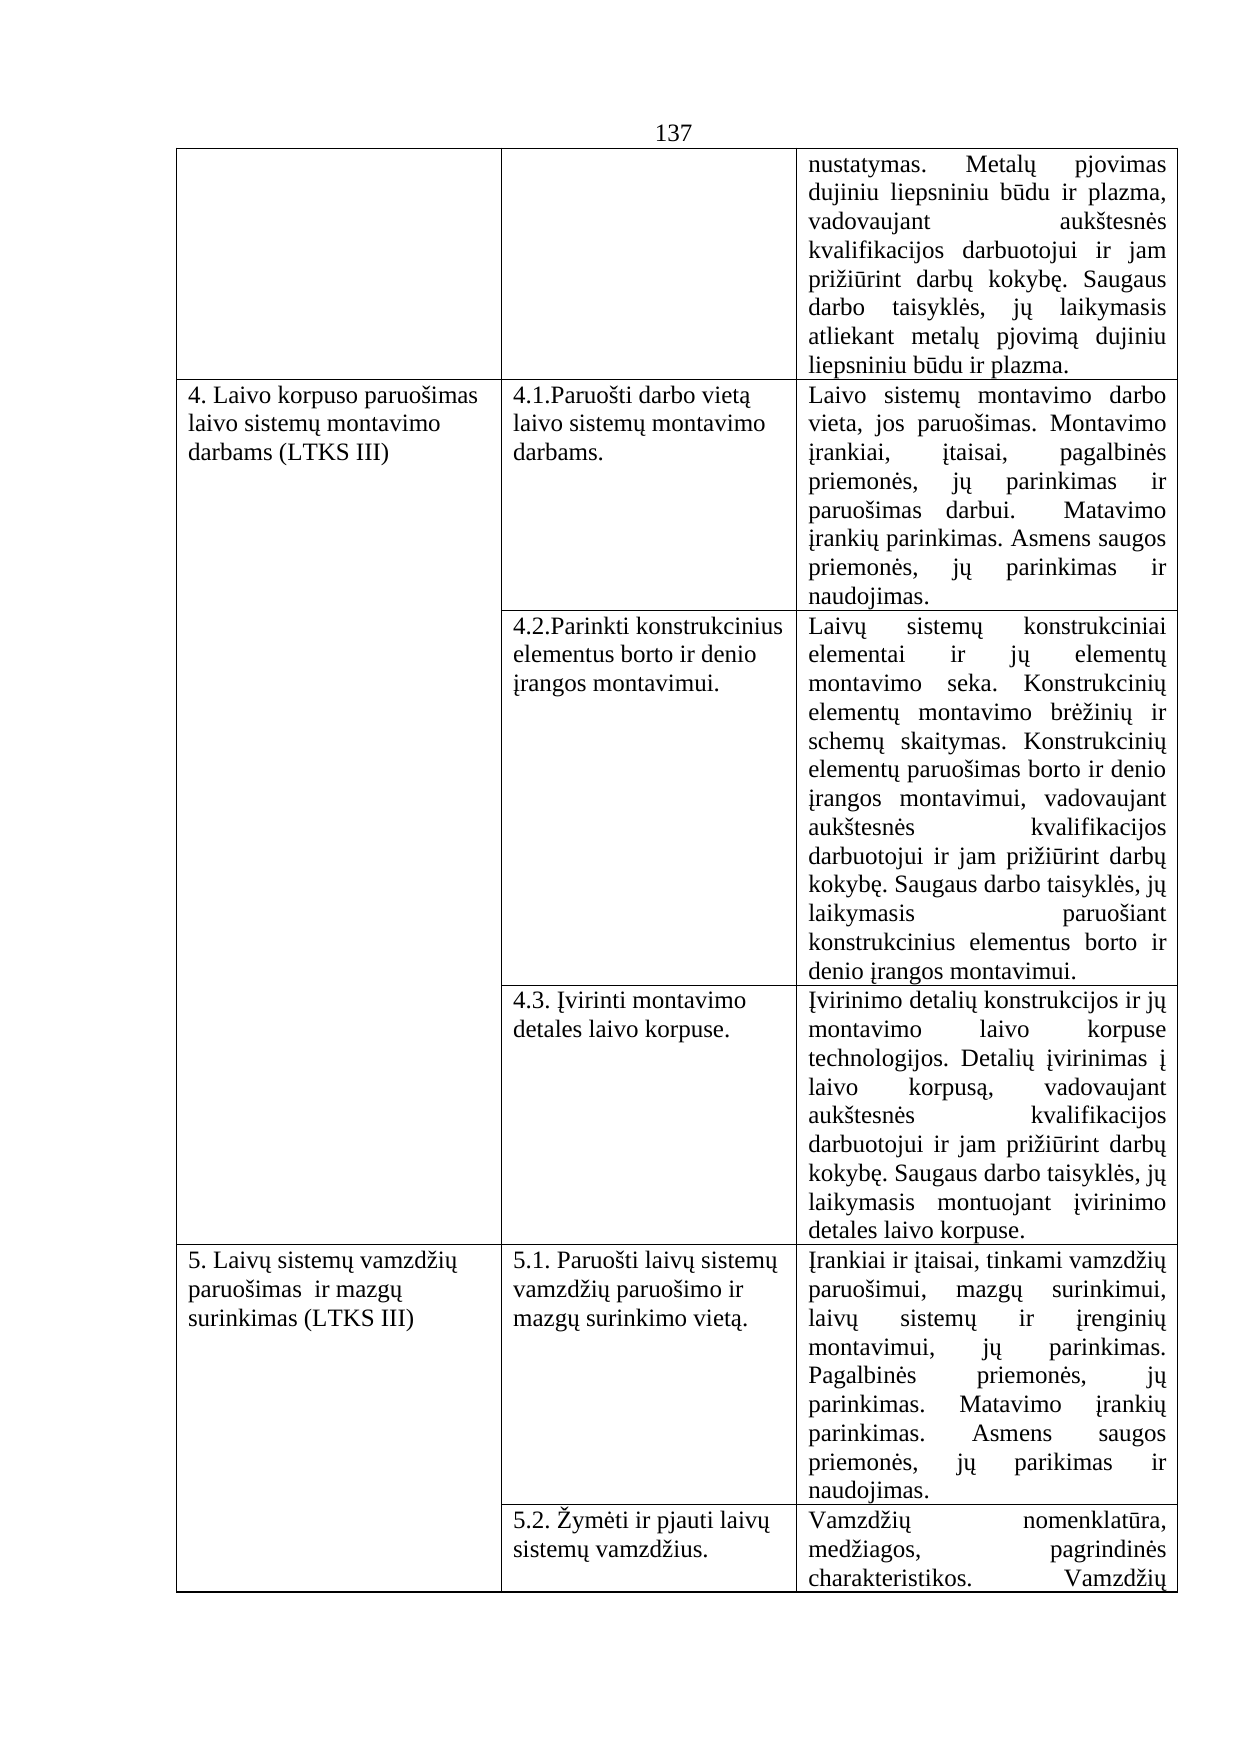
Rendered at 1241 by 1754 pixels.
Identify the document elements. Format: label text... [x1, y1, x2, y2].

table_cell 5.1. Paruošti laivų sistemų vamzdžių paruošimo ir mazgų surinkimo vietą. [502, 1245, 796, 1504]
table_cell 4.1.Paruošti darbo vietą laivo sistemų montavimo darbams. [502, 380, 796, 610]
table_cell [177, 149, 501, 379]
table_cell Įvirinimo detalių konstrukcijos ir jų montavimo laivo korpuse technologijos. Detalių įvirinimas į laivo korpusą, vadovaujant aukštesnės kvalifikacijos darbuotojui ir jam prižiūrint darbų kokybę. Saugaus darbo taisyklės, jų laikymasis montuojant įvirinimo detales laivo korpuse. [797, 986, 1177, 1244]
table_cell Laivų sistemų konstrukciniai elementai ir jų elementų montavimo seka. Konstrukcinių elementų montavimo brėžinių ir schemų skaitymas. Konstrukcinių elementų paruošimas borto ir denio įrangos montavimui, vadovaujant aukštesnės kvalifikacijos darbuotojui ir jam prižiūrint darbų kokybę. Saugaus darbo taisyklės, jų laikymasis paruošiant konstrukcinius elementus borto ir denio įrangos montavimui. [797, 611, 1177, 984]
table_cell [502, 149, 796, 379]
table_cell Įrankiai ir įtaisai, tinkami vamzdžių paruošimui, mazgų surinkimui, laivų sistemų ir įrenginių montavimui, jų parinkimas. Pagalbinės priemonės, jų parinkimas. Matavimo įrankių parinkimas. Asmens saugos priemonės, jų parikimas ir naudojimas. [797, 1245, 1177, 1504]
table_cell Laivo sistemų montavimo darbo vieta, jos paruošimas. Montavimo įrankiai, įtaisai, pagalbinės priemonės, jų parinkimas ir paruošimas darbui. Matavimo įrankių parinkimas. Asmens saugos priemonės, jų parinkimas ir naudojimas. [797, 380, 1177, 610]
table_cell nustatymas. Metalų pjovimas dujiniu liepsniniu būdu ir plazma, vadovaujant aukštesnės kvalifikacijos darbuotojui ir jam prižiūrint darbų kokybę. Saugaus darbo taisyklės, jų laikymasis atliekant metalų pjovimą dujiniu liepsniniu būdu ir plazma. [797, 149, 1177, 379]
table_cell 4.2.Parinkti konstrukcinius elementus borto ir denio įrangos montavimui. [502, 611, 796, 984]
table_cell 4. Laivo korpuso paruošimas laivo sistemų montavimo darbams (LTKS III) [177, 380, 501, 1244]
table_cell 5.2. Žymėti ir pjauti laivų sistemų vamzdžius. [502, 1505, 796, 1591]
table_cell Vamzdžių nomenklatūra, medžiagos, pagrindinės charakteristikos. Vamzdžių [797, 1505, 1177, 1591]
table_cell 5. Laivų sistemų vamzdžių paruošimas ir mazgų surinkimas (LTKS III) [177, 1245, 501, 1591]
table_cell 4.3. Įvirinti montavimo detales laivo korpuse. [502, 986, 796, 1244]
